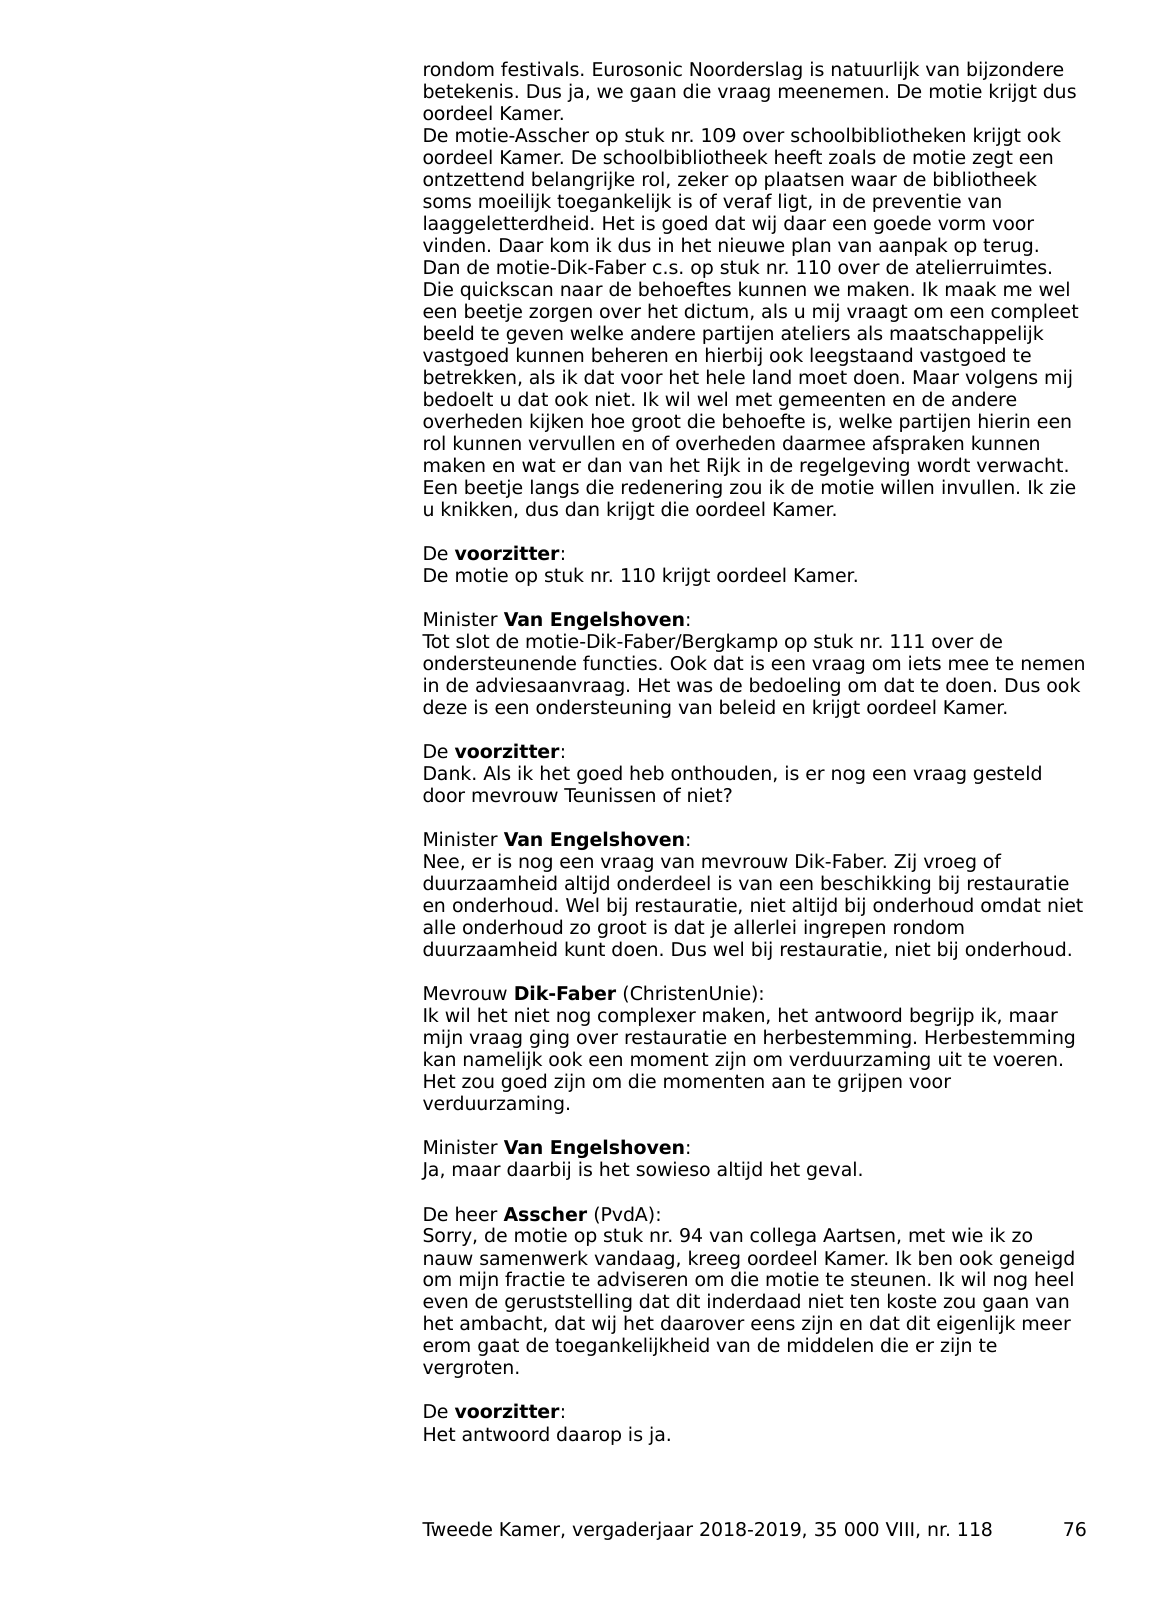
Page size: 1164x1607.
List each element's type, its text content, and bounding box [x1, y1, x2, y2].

text Dank. Als ik het goed heb onthouden, is er nog een vraag gesteld door mevrouw Teunissen of niet? [422, 763, 1087, 807]
text Mevrouw Dik-Faber (ChristenUnie): [422, 983, 1087, 1005]
text De motie op stuk nr. 110 krijgt oordeel Kamer. [422, 565, 1087, 587]
text Dan de motie-Dik-Faber c.s. op stuk nr. 110 over de atelierruimtes. Die quickscan naar de behoeftes kunnen we maken. Ik maak me wel een beetje zorgen over het dictum, als u mij vraagt om een compleet beeld te geven welke andere partijen ateliers als maatschappelijk vastgoed kunnen beheren en hierbij ook leegstaand vastgoed te betrekken, als ik dat voor het hele land moet doen. Maar volgens mij bedoelt u dat ook niet. Ik wil wel met gemeenten en de andere overheden kijken hoe groot die behoefte is, welke partijen hierin een rol kunnen vervullen en of overheden daarmee afspraken kunnen maken en wat er dan van het Rijk in de regelgeving wordt verwacht. Een beetje langs die redenering zou ik de motie willen invullen. Ik zie u knikken, dus dan krijgt die oordeel Kamer. [422, 257, 1087, 521]
text Het antwoord daarop is ja. [422, 1423, 1087, 1445]
text Minister Van Engelshoven: [422, 609, 1087, 631]
text Ik wil het niet nog complexer maken, het antwoord begrijp ik, maar mijn vraag ging over restauratie en herbestemming. Herbestemming kan namelijk ook een moment zijn om verduurzaming uit te voeren. Het zou goed zijn om die momenten aan te grijpen voor verduurzaming. [422, 1005, 1087, 1115]
text Nee, er is nog een vraag van mevrouw Dik-Faber. Zij vroeg of duurzaamheid altijd onderdeel is van een beschikking bij restauratie en onderhoud. Wel bij restauratie, niet altijd bij onderhoud omdat niet alle onderhoud zo groot is dat je allerlei ingrepen rondom duurzaamheid kunt doen. Dus wel bij restauratie, niet bij onderhoud. [422, 851, 1087, 961]
text De voorzitter: [422, 741, 1087, 763]
text Ja, maar daarbij is het sowieso altijd het geval. [422, 1159, 1087, 1181]
text Sorry, de motie op stuk nr. 94 van collega Aartsen, met wie ik zo nauw samenwerk vandaag, kreeg oordeel Kamer. Ik ben ook geneigd om mijn fractie te adviseren om die motie te steunen. Ik wil nog heel even de geruststelling dat dit inderdaad niet ten koste zou gaan van het ambacht, dat wij het daarover eens zijn en dat dit eigenlijk meer erom gaat de toegankelijkheid van de middelen die er zijn te vergroten. [422, 1225, 1087, 1379]
text Tot slot de motie-Dik-Faber/Bergkamp op stuk nr. 111 over de ondersteunende functies. Ook dat is een vraag om iets mee te nemen in de adviesaanvraag. Het was de bedoeling om dat te doen. Dus ook deze is een ondersteuning van beleid en krijgt oordeel Kamer. [422, 631, 1087, 719]
text De motie-Asscher op stuk nr. 109 over schoolbibliotheken krijgt ook oordeel Kamer. De schoolbibliotheek heeft zoals de motie zegt een ontzettend belangrijke rol, zeker op plaatsen waar de bibliotheek soms moeilijk toegankelijk is of veraf ligt, in de preventie van laaggeletterdheid. Het is goed dat wij daar een goede vorm voor vinden. Daar kom ik dus in het nieuwe plan van aanpak op terug. [422, 125, 1087, 257]
text De voorzitter: [422, 1401, 1087, 1423]
text De voorzitter: [422, 543, 1087, 565]
text Minister Van Engelshoven: [422, 1137, 1087, 1159]
text rondom festivals. Eurosonic Noorderslag is natuurlijk van bijzondere betekenis. Dus ja, we gaan die vraag meenemen. De motie krijgt dus oordeel Kamer. [422, 59, 1087, 125]
text Minister Van Engelshoven: [422, 829, 1087, 851]
text De heer Asscher (PvdA): [422, 1203, 1087, 1225]
